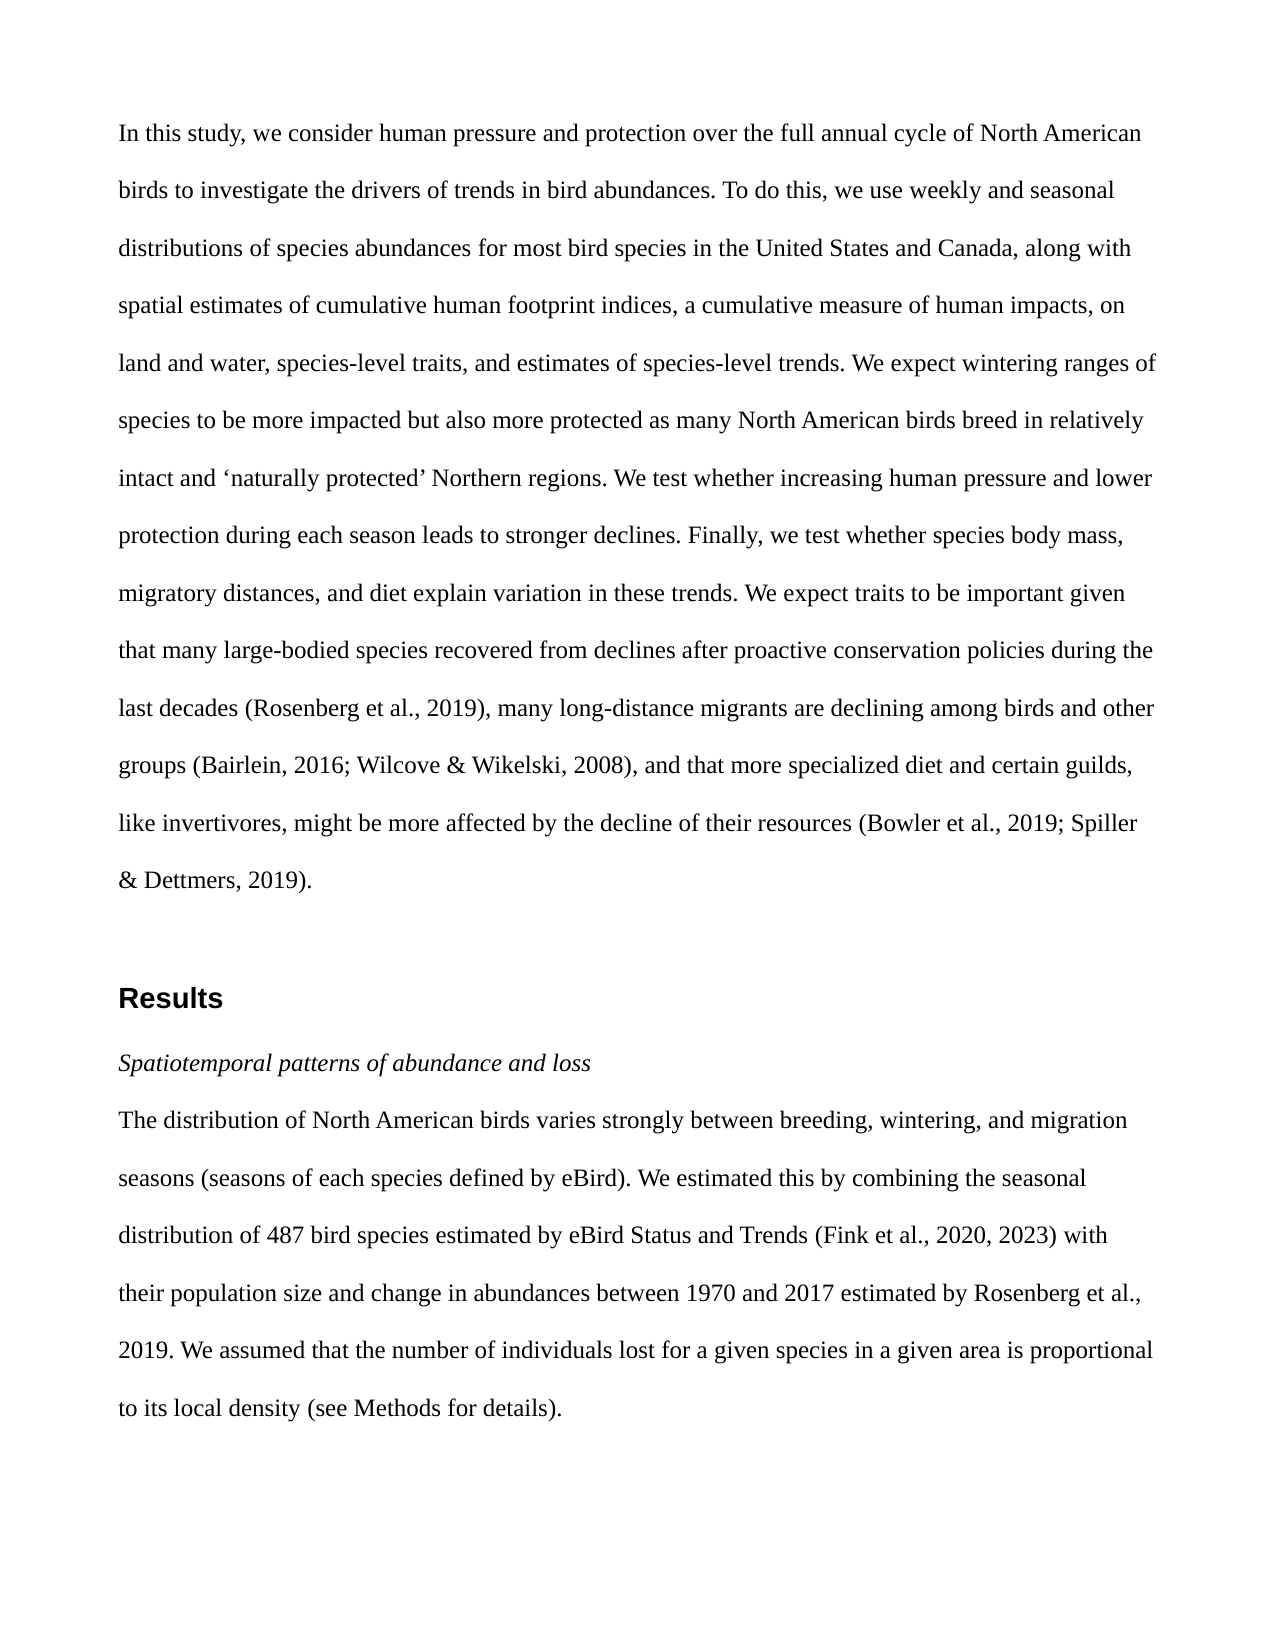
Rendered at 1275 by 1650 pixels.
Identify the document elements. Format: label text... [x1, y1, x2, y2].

text The distribution of North American birds varies strongly between breeding, wintering, and migration seasons (seasons of each species defined by eBird). We estimated this by combining the seasonal distribution of 487 bird species estimated by eBird Status and Trends (Fink et al., 2020, 2023) with their population size and change in abundances between 1970 and 2017 estimated by Rosenberg et al., 2019. We assumed that the number of individuals lost for a given species in a given area is proportional to its local density (see Methods for details). [118, 1105, 1157, 1421]
text In this study, we consider human pressure and protection over the full annual cycle of North American birds to investigate the drivers of trends in bird abundances. To do this, we use weekly and seasonal distributions of species abundances for most bird species in the United States and Canada, along with spatial estimates of cumulative human footprint indices, a cumulative measure of human impacts, on land and water, species-level traits, and estimates of species-level trends. We expect wintering ranges of species to be more impacted but also more protected as many North American birds breed in relatively intact and ‘naturally protected’ Northern regions. We test whether increasing human pressure and lower protection during each season leads to stronger declines. Finally, we test whether species body mass, migratory distances, and diet explain variation in these trends. We expect traits to be important given that many large-bodied species recovered from declines after proactive conservation policies during the last decades (Rosenberg et al., 2019), many long-distance migrants are declining among birds and other groups (Bairlein, 2016; Wilcove & Wikelski, 2008), and that more specialized diet and certain guilds, like invertivores, might be more affected by the decline of their resources (Bowler et al., 2019; Spiller & Dettmers, 2019). [118, 118, 1157, 894]
text Spatiotemporal patterns of abundance and loss [118, 1048, 1157, 1076]
subtitle Results [118, 981, 1157, 1014]
